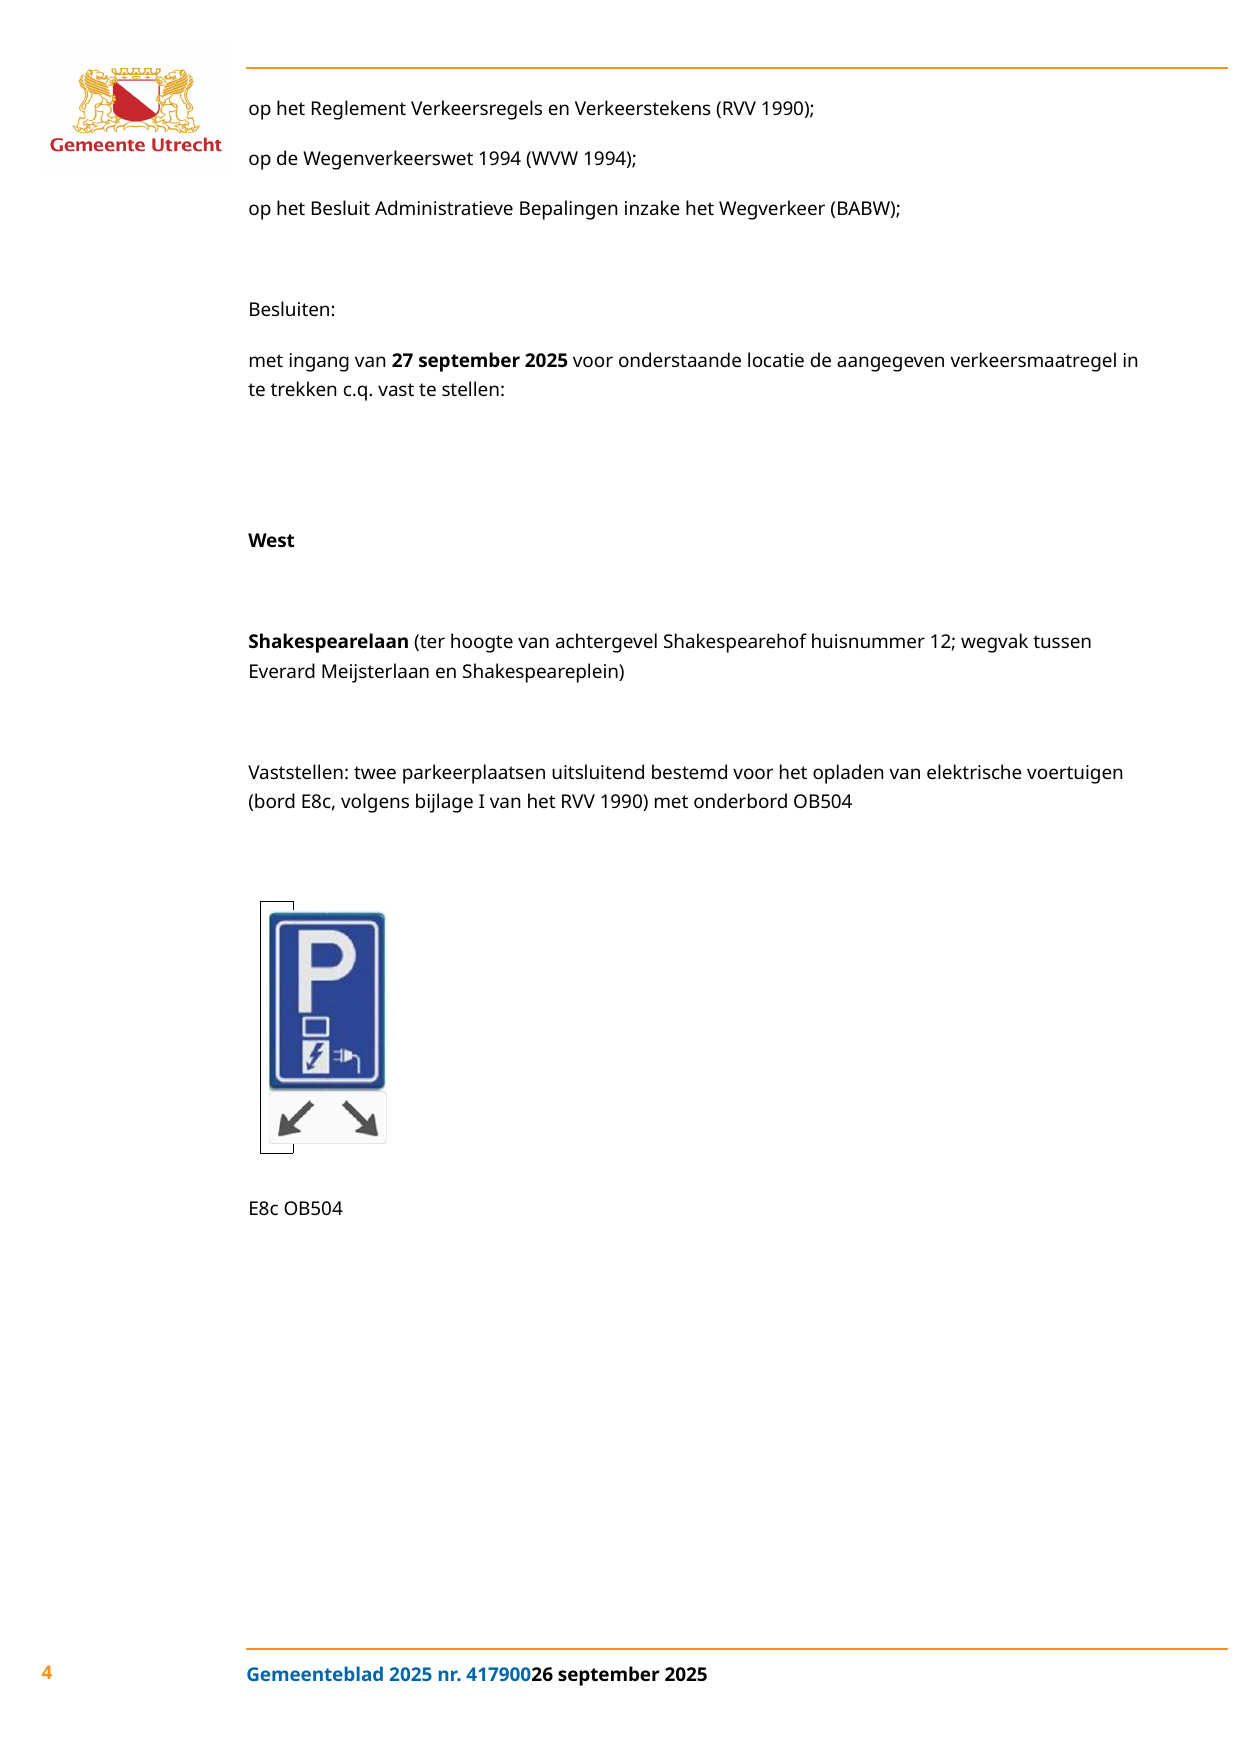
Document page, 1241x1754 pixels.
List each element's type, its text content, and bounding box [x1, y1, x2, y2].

picture [268, 910, 387, 1144]
text Vaststellen: twee parkeerplaatsen uitsluitend bestemd voor het opladen van elektrische voertuigen (bord E8c, volgens bijlage I van het RVV 1990) met onderbord OB504 [248, 759, 1152, 814]
text op het Besluit Administratieve Bepalingen inzake het Wegverkeer (BABW); [248, 196, 1152, 221]
text Shakespearelaan (ter hoogte van achtergevel Shakespearehof huisnummer 12; wegvak tussen Everard Meijsterlaan en Shakespeareplein) [248, 628, 1152, 684]
picture [41, 47, 231, 172]
text West [248, 528, 1152, 553]
text Besluiten: [248, 296, 1152, 322]
text met ingang van 27 september 2025 voor onderstaande locatie de aangegeven verkeersmaatregel in te trekken c.q. vast te stellen: [248, 347, 1152, 402]
text op het Reglement Verkeersregels en Verkeerstekens (RVV 1990); [248, 95, 1152, 121]
text E8c OB504 [248, 1195, 1152, 1221]
text op de Wegenverkeerswet 1994 (WVW 1994); [248, 145, 1152, 171]
